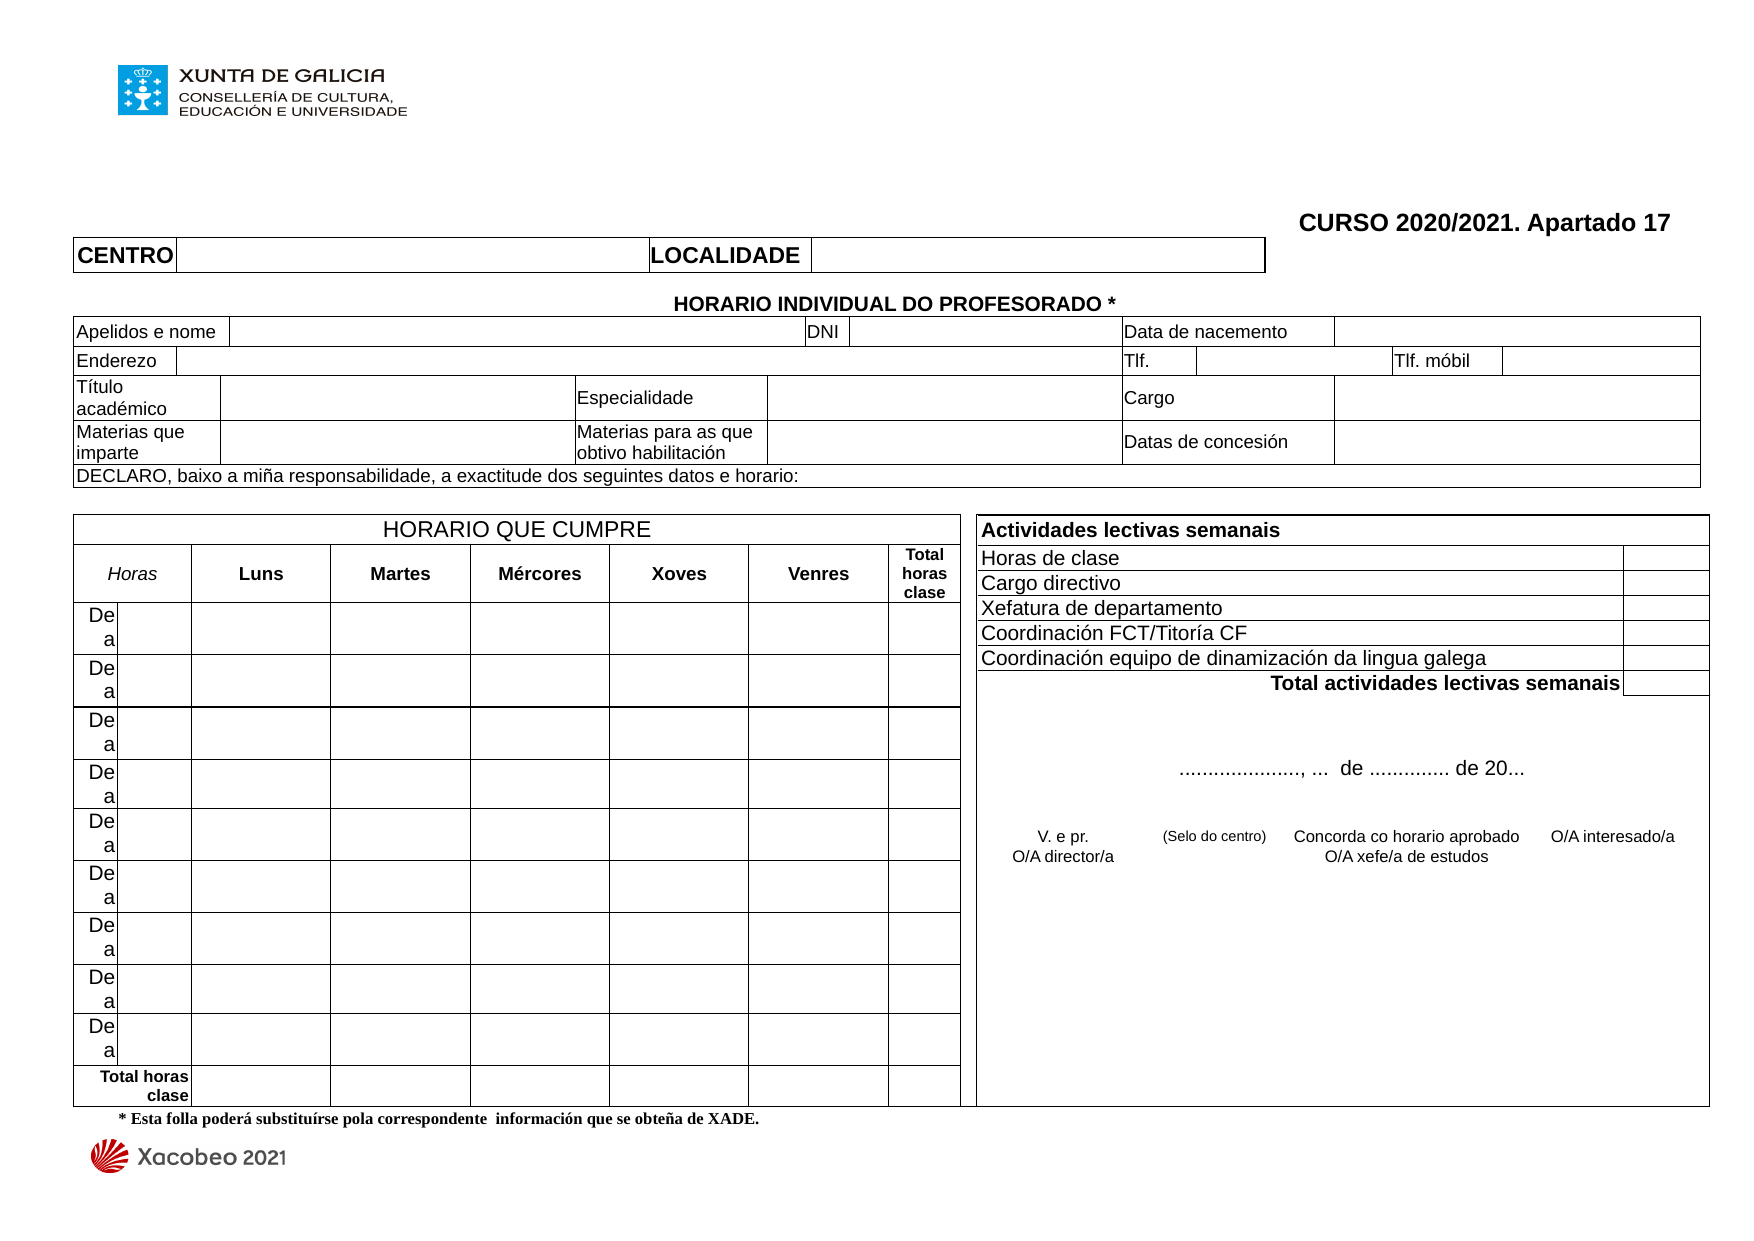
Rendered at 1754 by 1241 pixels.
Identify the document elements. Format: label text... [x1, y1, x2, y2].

picture [136, 87, 150, 110]
table_header Apelidos e nome [74, 317, 229, 346]
table_cell [610, 708, 748, 759]
table_header [812, 238, 1264, 272]
table_cell [1624, 546, 1709, 570]
table_cell [749, 760, 888, 808]
table_cell [749, 1066, 888, 1106]
table_cell Tlf. móbil [1393, 347, 1502, 375]
table_header O/A interesado/a [1532, 827, 1693, 866]
text CURSO 2020/2021. Apartado 17 [118, 208, 1671, 237]
table_cell Enderezo [74, 347, 176, 375]
table_cell [889, 1014, 960, 1065]
table_cell [610, 655, 748, 706]
table_cell [177, 347, 1122, 375]
table_cell [118, 965, 191, 1013]
table_cell [1335, 421, 1700, 464]
table_cell [471, 913, 609, 964]
table_cell [749, 913, 888, 964]
table_cell [610, 603, 748, 654]
table_cell [1624, 596, 1709, 620]
table_cell De a [74, 760, 117, 808]
table_cell [1624, 621, 1709, 645]
table_cell [331, 655, 470, 706]
table_cell Cargo directivo [978, 571, 1623, 595]
table_cell [610, 1066, 748, 1106]
table_cell [192, 809, 330, 860]
table_cell [889, 1066, 960, 1106]
table_header HORARIO QUE CUMPRE [74, 515, 960, 543]
table_cell [331, 1014, 470, 1065]
table_cell [192, 708, 330, 759]
text HORARIO INDIVIDUAL DO PROFESORADO * [118, 292, 1671, 316]
table_cell Luns [192, 545, 330, 602]
table_cell De a [74, 809, 117, 860]
table_cell Xoves [610, 545, 748, 602]
table_header DNI [806, 317, 849, 346]
table_cell Tlf. [1123, 347, 1196, 375]
table_cell [768, 421, 1122, 464]
table_cell [471, 655, 609, 706]
table_cell [221, 376, 575, 419]
table_header [230, 317, 805, 346]
table_header ....................., ... de .............. de 20... [996, 755, 1708, 779]
table_cell [749, 965, 888, 1013]
table_header [961, 514, 976, 1106]
table_cell [471, 809, 609, 860]
table_cell [331, 913, 470, 964]
picture [91, 1139, 285, 1173]
table_cell [471, 603, 609, 654]
table_header [850, 317, 1122, 346]
table_cell [192, 861, 330, 912]
table_cell [192, 1066, 330, 1106]
table_header [977, 671, 1709, 1106]
table_header [1704, 516, 1709, 545]
table_cell [192, 965, 330, 1013]
table_cell [749, 861, 888, 912]
table_header (Selo do centro) [1148, 827, 1281, 866]
table_cell [1704, 696, 1709, 731]
table_cell [889, 655, 960, 706]
text * Esta folla poderá substituírse pola correspondente información que se obteña de XADE. [118, 1109, 1671, 1128]
table_cell [192, 913, 330, 964]
table_cell DECLARO, baixo a miña responsabilidade, a exactitude dos seguintes datos e horario: [74, 465, 1700, 487]
table_cell [749, 708, 888, 759]
table_cell Total horas clase [889, 545, 960, 602]
table_cell [471, 1014, 609, 1065]
table_cell [331, 603, 470, 654]
table_cell [610, 809, 748, 860]
table_cell [978, 695, 1623, 731]
table_cell [889, 760, 960, 808]
table_cell [471, 760, 609, 808]
table_cell [118, 1014, 191, 1065]
table_cell [192, 655, 330, 706]
table_cell [471, 1066, 609, 1106]
table_cell [471, 861, 609, 912]
table_cell [1624, 671, 1709, 695]
table_cell [768, 376, 1122, 419]
table_cell Materias para as que obtivo habilitación [576, 421, 767, 464]
table_cell [1624, 646, 1709, 670]
table_cell [1503, 347, 1700, 375]
table_cell Martes [331, 545, 470, 602]
table_cell Coordinación equipo de dinamización da lingua galega [978, 646, 1623, 670]
table_cell De a [74, 965, 117, 1013]
table_cell [889, 861, 960, 912]
table_cell [610, 913, 748, 964]
table_cell [749, 655, 888, 706]
table_cell [1197, 347, 1392, 375]
table_cell [889, 965, 960, 1013]
table_cell De a [74, 1014, 117, 1065]
table_cell Total horas clase [74, 1066, 191, 1106]
table_cell De a [74, 655, 117, 706]
picture [168, 65, 407, 116]
table_cell De a [74, 603, 117, 654]
table_cell [331, 965, 470, 1013]
table_cell [1624, 696, 1704, 731]
table_cell [471, 708, 609, 759]
table_cell [610, 760, 748, 808]
table_header Actividades lectivas semanais [978, 516, 1704, 545]
table_cell Cargo [1123, 376, 1334, 419]
table_cell [192, 603, 330, 654]
table_cell [331, 861, 470, 912]
table_cell Especialidade [576, 376, 767, 419]
table_header Data de nacemento [1123, 317, 1334, 346]
table_cell [889, 603, 960, 654]
table_cell Datas de concesión [1123, 421, 1334, 464]
table_cell Mércores [471, 545, 609, 602]
table_cell [749, 809, 888, 860]
table_cell [118, 708, 191, 759]
table_cell [192, 1014, 330, 1065]
table_cell [749, 1014, 888, 1065]
table_cell [192, 760, 330, 808]
table_header Concorda co horario aprobado O/A xefe/a de estudos [1281, 827, 1532, 866]
table_header [177, 238, 649, 272]
table_cell [118, 913, 191, 964]
table_cell Coordinación FCT/Titoría CF [978, 621, 1623, 645]
table_cell Horas [74, 545, 191, 602]
table_cell [118, 809, 191, 860]
table_cell [749, 603, 888, 654]
table_cell Total actividades lectivas semanais [978, 671, 1623, 695]
table_header V. e pr. O/A director/a [978, 827, 1148, 866]
table_cell [118, 655, 191, 706]
table_cell Venres [749, 545, 888, 602]
table_cell De a [74, 708, 117, 759]
table_cell [610, 1014, 748, 1065]
table_cell [118, 760, 191, 808]
table_cell [889, 809, 960, 860]
table_cell [889, 708, 960, 759]
table_header CENTRO [74, 238, 176, 272]
table_cell [118, 603, 191, 654]
table_cell [1335, 376, 1700, 419]
table_header [1335, 317, 1700, 346]
table_cell [331, 809, 470, 860]
table_header LOCALIDADE [650, 238, 811, 272]
table_cell De a [74, 913, 117, 964]
table_cell [471, 965, 609, 1013]
table_cell [331, 1066, 470, 1106]
table_cell [221, 421, 575, 464]
table_cell [610, 965, 748, 1013]
table_cell Horas de clase [978, 546, 1623, 570]
table_cell De a [74, 861, 117, 912]
table_cell [1624, 571, 1709, 595]
table_cell [331, 760, 470, 808]
table_cell Materias que imparte [74, 421, 220, 464]
table_cell [331, 708, 470, 759]
table_cell Xefatura de departamento [978, 596, 1623, 620]
table_cell Título académico [74, 376, 220, 419]
table_cell [610, 861, 748, 912]
table_cell [889, 913, 960, 964]
table_cell [118, 861, 191, 912]
